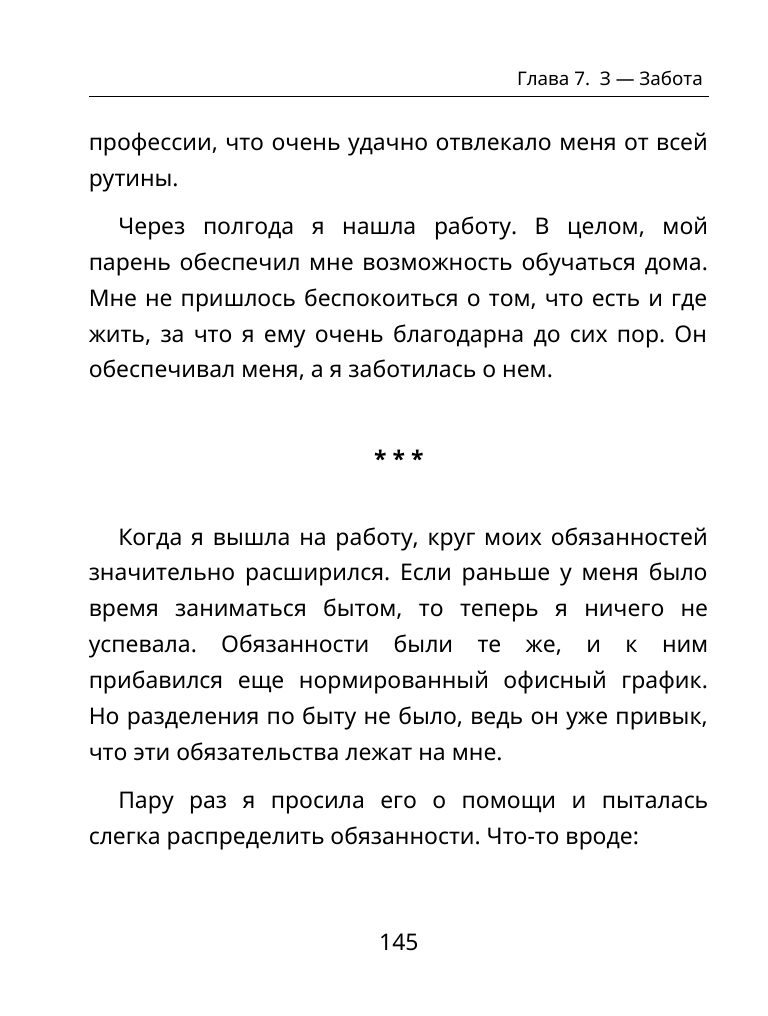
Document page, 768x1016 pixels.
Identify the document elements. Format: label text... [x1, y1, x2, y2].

text Через полгода я нашла работу. В целом, мой парень обеспечил мне возможность обучаться дома. Мне не пришлось беспокоиться о том, что есть и где жить, за что я ему очень благодарна до сих пор. Он обеспечивал меня, а я заботилась о нем. [88, 210, 709, 385]
subtitle * * * [88, 443, 709, 474]
text Пару раз я просила его о помощи и пыталась слегка распределить обязанности. Что-то вроде: [88, 784, 709, 851]
text профессии, что очень удачно отвлекало меня от всей рутины. [88, 126, 709, 193]
text Когда я вышла на работу, круг моих обязанностей значительно расширился. Если раньше у меня было время заниматься бытом, то теперь я ничего не успевала. Обязанности были те же, и к ним прибавился еще нормированный офисный график. Но разделения по быту не было, ведь он уже привык, что эти обязательства лежат на мне. [88, 520, 709, 767]
